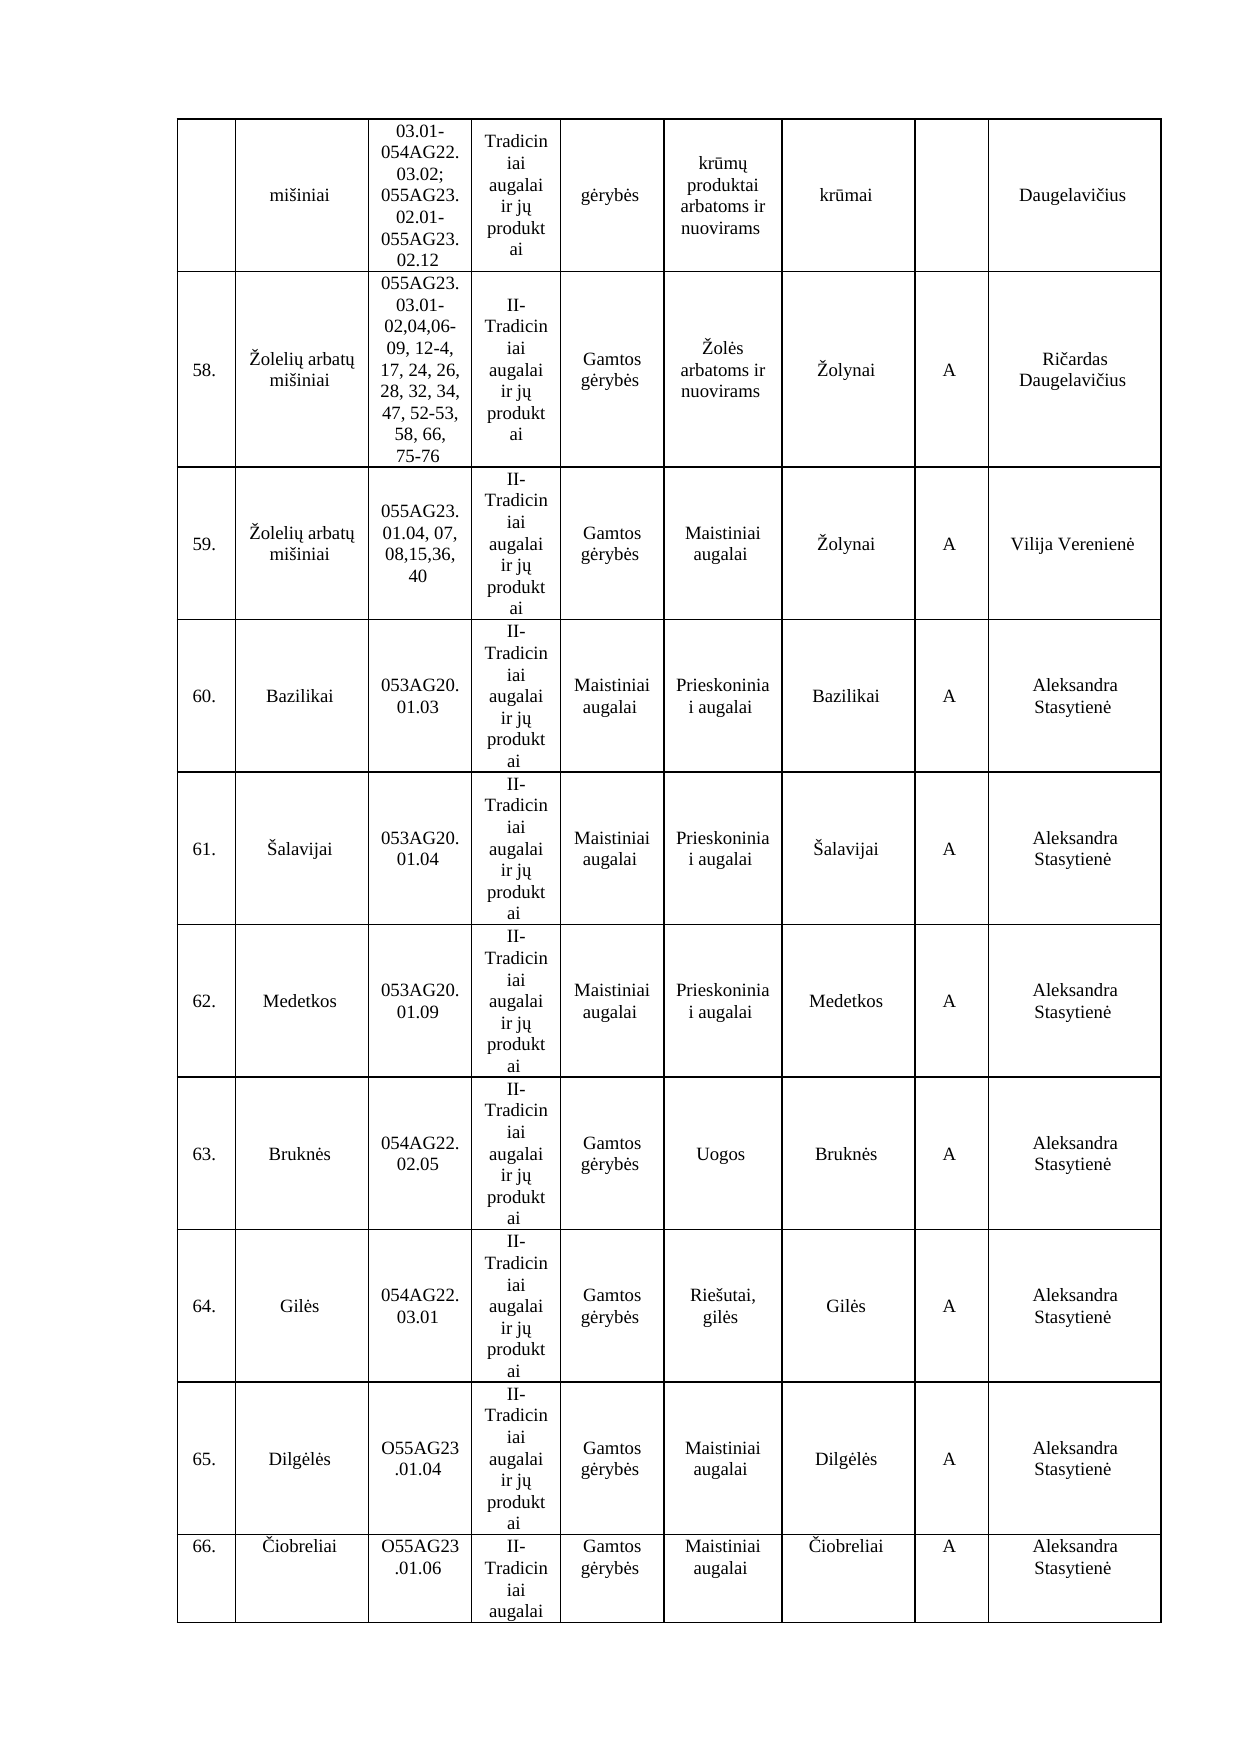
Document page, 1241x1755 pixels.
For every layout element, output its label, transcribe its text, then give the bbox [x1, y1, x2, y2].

table_cell Maistiniai augalai [665, 1535, 781, 1622]
table_cell Žolelių arbatų mišiniai [236, 468, 368, 619]
table_cell 59. [178, 468, 235, 619]
table_cell Medetkos [236, 925, 368, 1076]
table_cell Daugelavičius [989, 120, 1160, 271]
table_cell Aleksandra Stasytienė [989, 773, 1160, 924]
table_cell Čiobreliai [236, 1535, 368, 1622]
table_cell 053AG20.01.03 [369, 620, 471, 771]
table_cell 66. [178, 1535, 235, 1622]
table_cell 65. [178, 1383, 235, 1534]
table_cell Šalavijai [783, 773, 914, 924]
table_cell Gamtos gėrybės [561, 1383, 663, 1534]
table_cell Ričardas Daugelavičius [989, 272, 1160, 466]
table_cell 62. [178, 925, 235, 1076]
table_cell Aleksandra Stasytienė [989, 1230, 1160, 1381]
table_cell Aleksandra Stasytienė [989, 1078, 1160, 1229]
table_cell [916, 120, 988, 271]
table_cell Maistiniai augalai [561, 620, 663, 771]
table_cell Prieskoniniai augalai [665, 925, 781, 1076]
table_cell Maistiniai augalai [665, 1383, 781, 1534]
table_cell A [916, 620, 988, 771]
table_cell 64. [178, 1230, 235, 1381]
table_cell 03.01-054AG22.03.02; 055AG23.02.01-055AG23.02.12 [369, 120, 471, 271]
table_cell Gilės [783, 1230, 914, 1381]
table_cell Dilgėlės [783, 1383, 914, 1534]
table_cell Žolynai [783, 468, 914, 619]
table_cell 053AG20.01.04 [369, 773, 471, 924]
table_cell A [916, 773, 988, 924]
table_cell Gamtos gėrybės [561, 1230, 663, 1381]
table_cell Aleksandra Stasytienė [989, 1383, 1160, 1534]
table_cell II-Tradiciniai augalai ir jų produktai [472, 1078, 560, 1229]
table_cell Prieskoniniai augalai [665, 620, 781, 771]
table_cell A [916, 1078, 988, 1229]
table_cell O55AG23.01.04 [369, 1383, 471, 1534]
table_cell Gilės [236, 1230, 368, 1381]
table_cell Maistiniai augalai [561, 925, 663, 1076]
table_cell O55AG23.01.06 [369, 1535, 471, 1622]
table_cell Riešutai, gilės [665, 1230, 781, 1381]
table_cell 054AG22.02.05 [369, 1078, 471, 1229]
table_cell 60. [178, 620, 235, 771]
table_cell [178, 120, 235, 271]
table_cell Gamtos gėrybės [561, 272, 663, 466]
table_cell II-Tradiciniai augalai [472, 1535, 560, 1622]
table_cell A [916, 1230, 988, 1381]
table_cell Bazilikai [783, 620, 914, 771]
table_cell II-Tradiciniai augalai ir jų produktai [472, 272, 560, 466]
table_cell Šalavijai [236, 773, 368, 924]
table_cell II-Tradiciniai augalai ir jų produktai [472, 468, 560, 619]
table_cell Maistiniai augalai [561, 773, 663, 924]
table_cell Gamtos gėrybės [561, 468, 663, 619]
table_cell Čiobreliai [783, 1535, 914, 1622]
table_cell II-Tradiciniai augalai ir jų produktai [472, 925, 560, 1076]
table_cell krūmai [783, 120, 914, 271]
table_cell Dilgėlės [236, 1383, 368, 1534]
table_cell Gamtos gėrybės [561, 1535, 663, 1622]
table_cell Vilija Verenienė [989, 468, 1160, 619]
table_cell krūmų produktai arbatoms ir nuovirams [665, 120, 781, 271]
table_cell Žolės arbatoms ir nuovirams [665, 272, 781, 466]
table_cell II-Tradiciniai augalai ir jų produktai [472, 773, 560, 924]
table_cell Bruknės [236, 1078, 368, 1229]
table_cell 58. [178, 272, 235, 466]
table_cell A [916, 272, 988, 466]
table_cell Maistiniai augalai [665, 468, 781, 619]
table_cell 053AG20.01.09 [369, 925, 471, 1076]
table_cell mišiniai [236, 120, 368, 271]
table_cell Prieskoniniai augalai [665, 773, 781, 924]
table_cell A [916, 925, 988, 1076]
table_cell II-Tradiciniai augalai ir jų produktai [472, 1383, 560, 1534]
table_cell Tradiciniai augalai ir jų produktai [472, 120, 560, 271]
table_cell gėrybės [561, 120, 663, 271]
table_cell Aleksandra Stasytienė [989, 620, 1160, 771]
table_cell Žolynai [783, 272, 914, 466]
table_cell A [916, 1535, 988, 1622]
table_cell II-Tradiciniai augalai ir jų produktai [472, 620, 560, 771]
table_cell Bazilikai [236, 620, 368, 771]
table_cell A [916, 468, 988, 619]
table_cell A [916, 1383, 988, 1534]
table_cell Uogos [665, 1078, 781, 1229]
table_cell 61. [178, 773, 235, 924]
table_cell II-Tradiciniai augalai ir jų produktai [472, 1230, 560, 1381]
table_cell 055AG23.03.01-02,04,06-09, 12-4, 17, 24, 26, 28, 32, 34, 47, 52-53, 58, 66, 75-76 [369, 272, 471, 466]
table_cell Medetkos [783, 925, 914, 1076]
table_cell Aleksandra Stasytienė [989, 925, 1160, 1076]
table_cell 055AG23.01.04, 07, 08,15,36, 40 [369, 468, 471, 619]
table_cell Aleksandra Stasytienė [989, 1535, 1160, 1622]
table_cell 63. [178, 1078, 235, 1229]
table_cell Žolelių arbatų mišiniai [236, 272, 368, 466]
table_cell Gamtos gėrybės [561, 1078, 663, 1229]
table_cell 054AG22.03.01 [369, 1230, 471, 1381]
table_cell Bruknės [783, 1078, 914, 1229]
